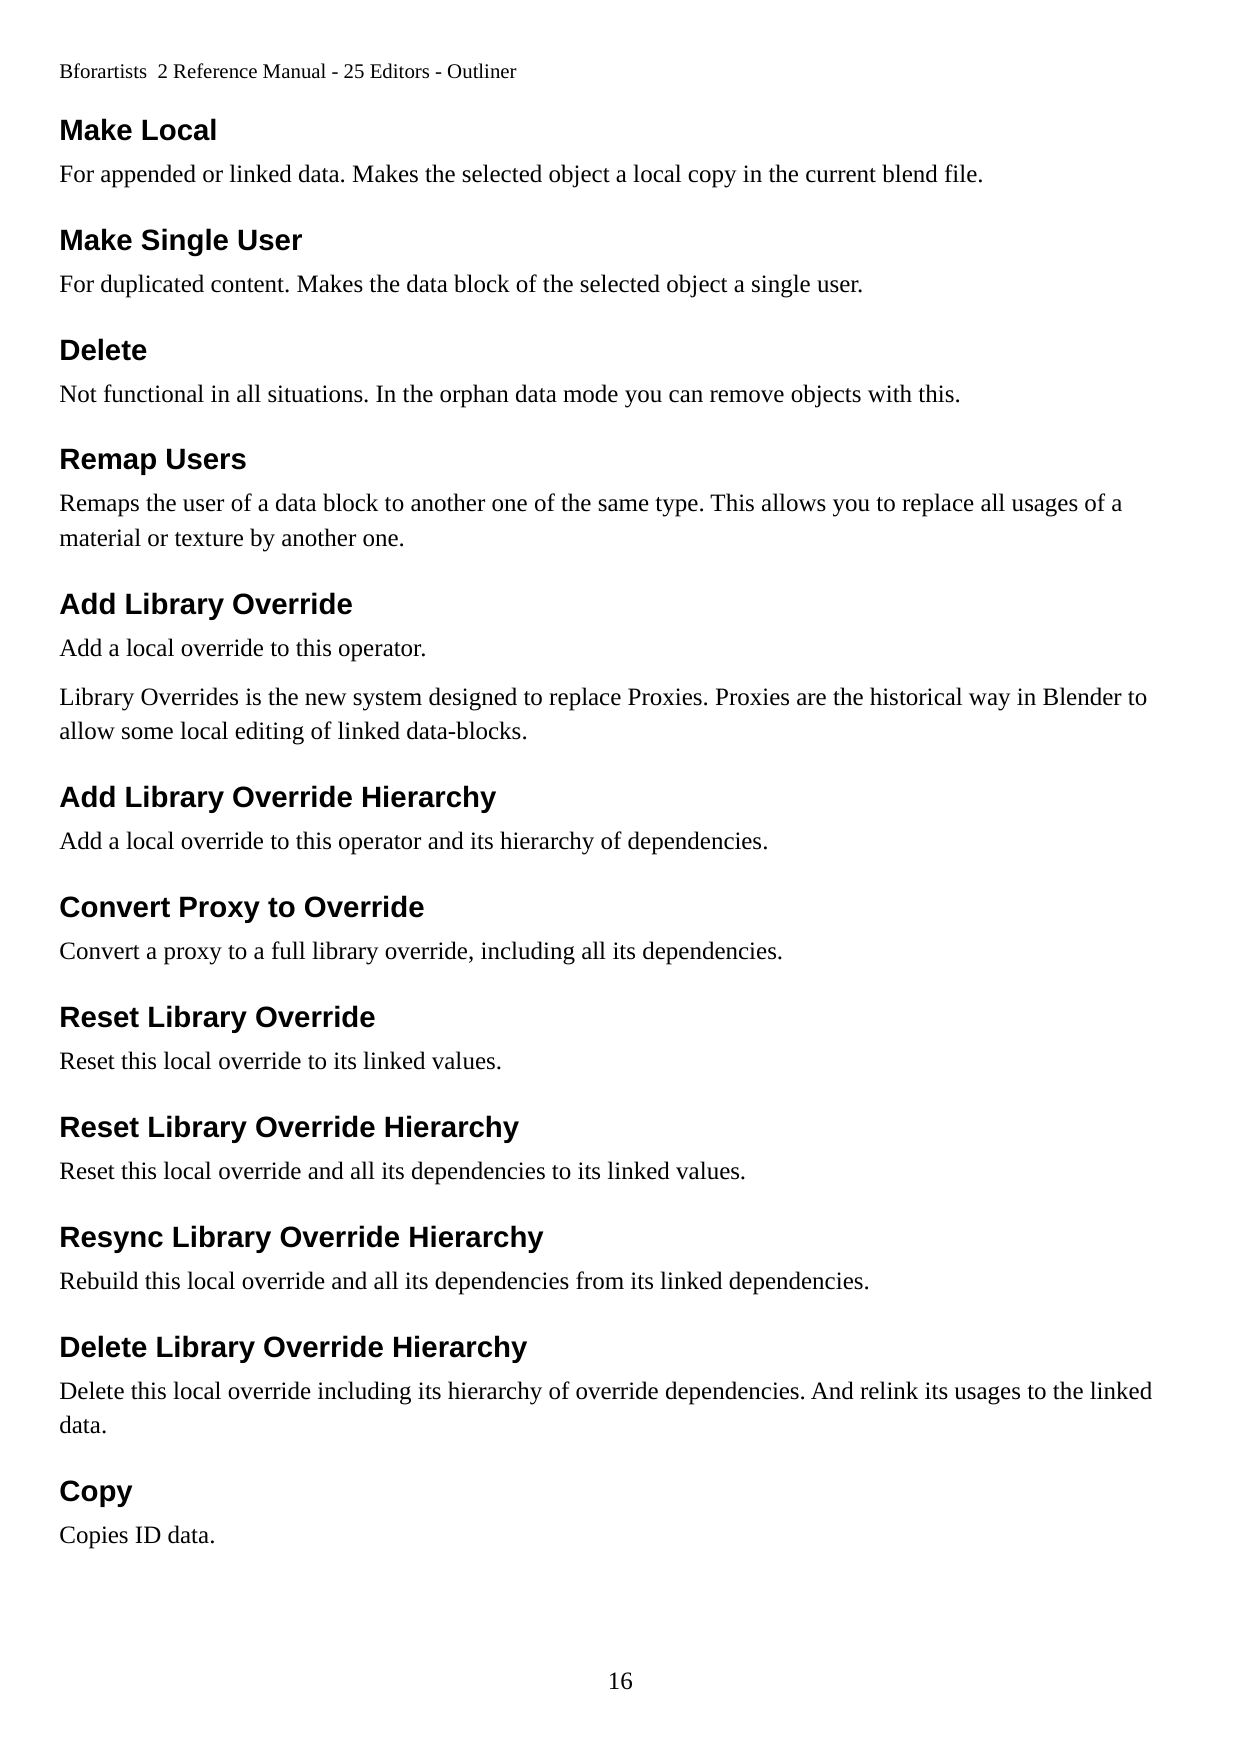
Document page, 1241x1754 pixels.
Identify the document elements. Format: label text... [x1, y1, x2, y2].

text Add a local override to this operator. [59, 633, 1181, 662]
text Not functional in all situations. In the orphan data mode you can remove objects with this. [59, 379, 1181, 407]
subtitle Copy [59, 1474, 1181, 1508]
subtitle Make Local [59, 113, 1181, 146]
subtitle Reset Library Override Hierarchy [59, 1110, 1181, 1143]
subtitle Add Library Override Hierarchy [59, 780, 1181, 814]
text Reset this local override and all its dependencies to its linked values. [59, 1156, 1181, 1185]
subtitle Delete [59, 332, 1181, 366]
text Delete this local override including its hierarchy of override dependencies. And relink its usages to the linked data. [59, 1376, 1181, 1439]
subtitle Remap Users [59, 442, 1181, 476]
text Add a local override to this operator and its hierarchy of dependencies. [59, 826, 1181, 855]
text Library Overrides is the new system designed to replace Proxies. Proxies are the historical way in Blender to allow some local editing of linked data-blocks. [59, 682, 1181, 745]
text Remaps the user of a data block to another one of the same type. This allows you to replace all usages of a material or texture by another one. [59, 488, 1181, 552]
text For duplicated content. Makes the data block of the selected object a single user. [59, 269, 1181, 297]
subtitle Add Library Override [59, 587, 1181, 620]
subtitle Make Single User [59, 222, 1181, 256]
subtitle Resync Library Override Hierarchy [59, 1220, 1181, 1253]
text For appended or linked data. Makes the selected object a local copy in the current blend file. [59, 159, 1181, 188]
text Rebuild this local override and all its dependencies from its linked dependencies. [59, 1266, 1181, 1295]
text Copies ID data. [59, 1520, 1181, 1549]
text Convert a proxy to a full library override, including all its dependencies. [59, 936, 1181, 965]
subtitle Reset Library Override [59, 1000, 1181, 1034]
subtitle Delete Library Override Hierarchy [59, 1329, 1181, 1363]
text Reset this local override to its linked values. [59, 1046, 1181, 1075]
subtitle Convert Proxy to Override [59, 890, 1181, 924]
